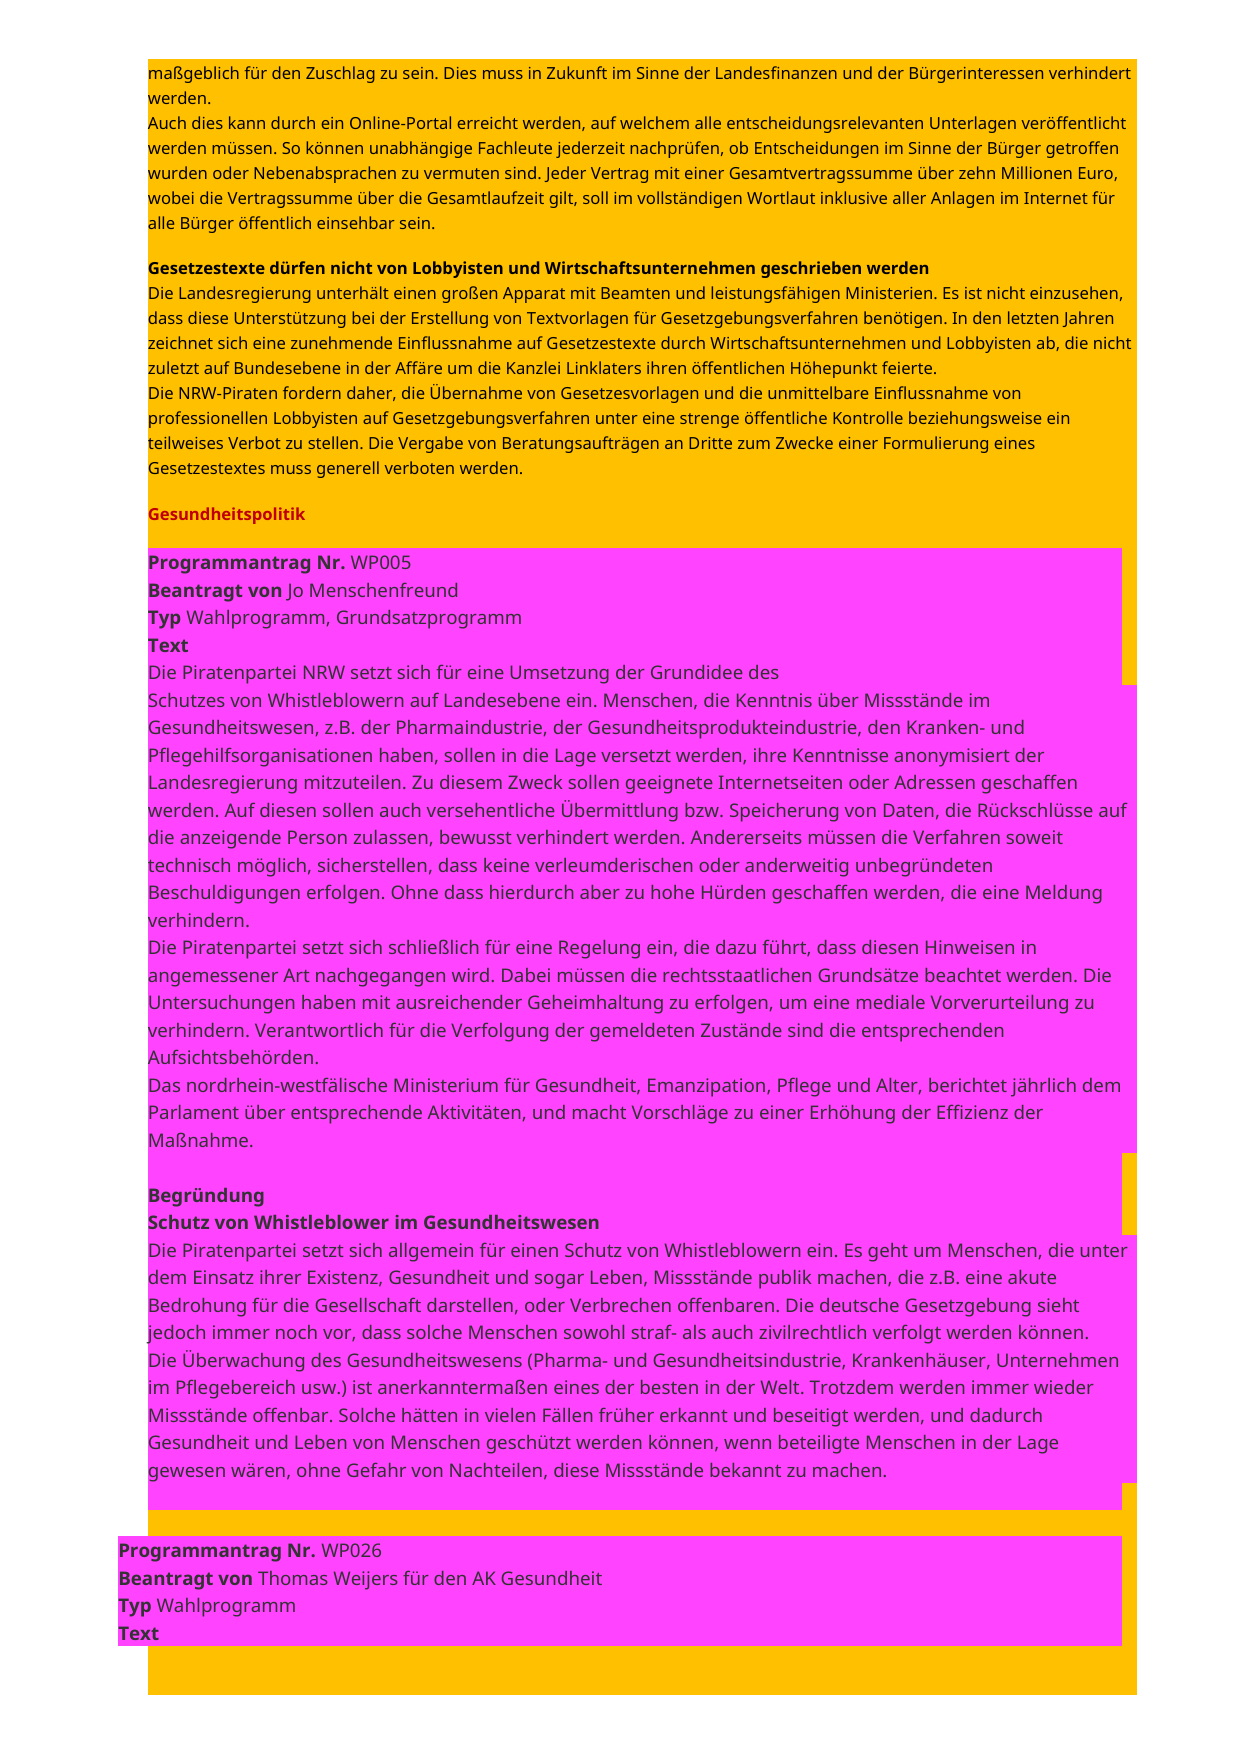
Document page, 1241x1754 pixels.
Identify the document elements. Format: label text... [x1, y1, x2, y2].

text Schutz von Whistleblower im Gesundheitswesen [148, 1208, 1122, 1235]
text Programmantrag Nr. WP005 [148, 548, 1122, 575]
text Die Landesregierung unterhält einen großen Apparat mit Beamten und leistungsfähigen Ministerien. Es ist nicht einzusehen, dass diese Unterstützung bei der Erstellung von Textvorlagen für Gesetzgebungsverfahren benötigen. In den letzten Jahren zeichnet sich eine zunehmende Einflussnahme auf Gesetzestexte durch Wirtschaftsunternehmen und Lobbyisten ab, die nicht zuletzt auf Bundesebene in der Affäre um die Kanzlei Linklaters ihren öffentlichen Höhepunkt feierte. [148, 279, 1137, 379]
text Programmantrag Nr. WP026 [118, 1536, 1122, 1563]
text Typ Wahlprogramm [118, 1591, 1122, 1618]
text Begründung [148, 1180, 1122, 1208]
text Auch dies kann durch ein Online-Portal erreicht werden, auf welchem alle entscheidungsrelevanten Unterlagen veröffentlicht werden müssen. So können unabhängige Fachleute jederzeit nachprüfen, ob Entscheidungen im Sinne der Bürger getroffen wurden oder Nebenabsprachen zu vermuten sind. Jeder Vertrag mit einer Gesamtvertragssumme über zehn Millionen Euro, wobei die Vertragssumme über die Gesamtlaufzeit gilt, soll im vollständigen Wortlaut inklusive aller Anlagen im Internet für alle Bürger öffentlich einsehbar sein. [148, 109, 1137, 234]
text Typ Wahlprogramm, Grundsatzprogramm [148, 603, 1122, 630]
text Die Piratenpartei NRW setzt sich für eine Umsetzung der Grundidee des [148, 658, 1122, 685]
text Text [118, 1618, 1122, 1646]
text Gesetzestexte dürfen nicht von Lobbyisten und Wirtschaftsunternehmen geschrieben werden [148, 257, 1137, 279]
text Die Überwachung des Gesundheitswesens (Pharma- und Gesundheitsindustrie, Krankenhäuser, Unternehmen im Pflegebereich usw.) ist anerkanntermaßen eines der besten in der Welt. Trotzdem werden immer wieder Missstände offenbar. Solche hätten in vielen Fällen früher erkannt und beseitigt werden, und dadurch Gesundheit und Leben von Menschen geschützt werden können, wenn beteiligte Menschen in der Lage gewesen wären, ohne Gefahr von Nachteilen, diese Missstände bekannt zu machen. [148, 1345, 1137, 1483]
text Das nordrhein-westfälische Ministerium für Gesundheit, Emanzipation, Pflege und Alter, berichtet jährlich dem Parlament über entsprechende Aktivitäten, und macht Vorschläge zu einer Erhöhung der Effizienz der Maßnahme. [148, 1070, 1137, 1153]
text Die Piratenpartei setzt sich allgemein für einen Schutz von Whistleblowern ein. Es geht um Menschen, die unter dem Einsatz ihrer Existenz, Gesundheit und sogar Leben, Missstände publik machen, die z.B. eine akute Bedrohung für die Gesellschaft darstellen, oder Verbrechen offenbaren. Die deutsche Gesetzgebung sieht jedoch immer noch vor, dass solche Menschen sowohl straf- als auch zivilrechtlich verfolgt werden können. [148, 1235, 1137, 1345]
text maßgeblich für den Zuschlag zu sein. Dies muss in Zukunft im Sinne der Landesfinanzen und der Bürgerinteressen verhindert werden. [148, 59, 1137, 109]
text Gesundheitspolitik [148, 502, 1137, 525]
text Schutzes von Whistleblowern auf Landesebene ein. Menschen, die Kenntnis über Missstände im Gesundheitswesen, z.B. der Pharmaindustrie, der Gesundheitsprodukteindustrie, den Kranken- und Pflegehilfsorganisationen haben, sollen in die Lage versetzt werden, ihre Kenntnisse anonymisiert der Landesregierung mitzuteilen. Zu diesem Zweck sollen geeignete Internetseiten oder Adressen geschaffen werden. Auf diesen sollen auch versehentliche Übermittlung bzw. Speicherung von Daten, die Rückschlüsse auf die anzeigende Person zulassen, bewusst verhindert werden. Andererseits müssen die Verfahren soweit technisch möglich, sicherstellen, dass keine verleumderischen oder anderweitig unbegründeten Beschuldigungen erfolgen. Ohne dass hierdurch aber zu hohe Hürden geschaffen werden, die eine Meldung verhindern. [148, 685, 1137, 933]
text Beantragt von Thomas Weijers für den AK Gesundheit [118, 1563, 1122, 1591]
text Beantragt von Jo Menschenfreund [148, 575, 1122, 603]
text Text [148, 630, 1122, 658]
text Die Piratenpartei setzt sich schließlich für eine Regelung ein, die dazu führt, dass diesen Hinweisen in angemessener Art nachgegangen wird. Dabei müssen die rechtsstaatlichen Grundsätze beachtet werden. Die Untersuchungen haben mit ausreichender Geheimhaltung zu erfolgen, um eine mediale Vorverurteilung zu verhindern. Verantwortlich für die Verfolgung der gemeldeten Zustände sind die entsprechenden Aufsichtsbehörden. [148, 933, 1137, 1070]
text Die NRW-Piraten fordern daher, die Übernahme von Gesetzesvorlagen und die unmittelbare Einflussnahme von professionellen Lobbyisten auf Gesetzgebungsverfahren unter eine strenge öffentliche Kontrolle beziehungsweise ein teilweises Verbot zu stellen. Die Vergabe von Beratungsaufträgen an Dritte zum Zwecke einer Formulierung eines Gesetzestextes muss generell verboten werden. [148, 379, 1137, 479]
